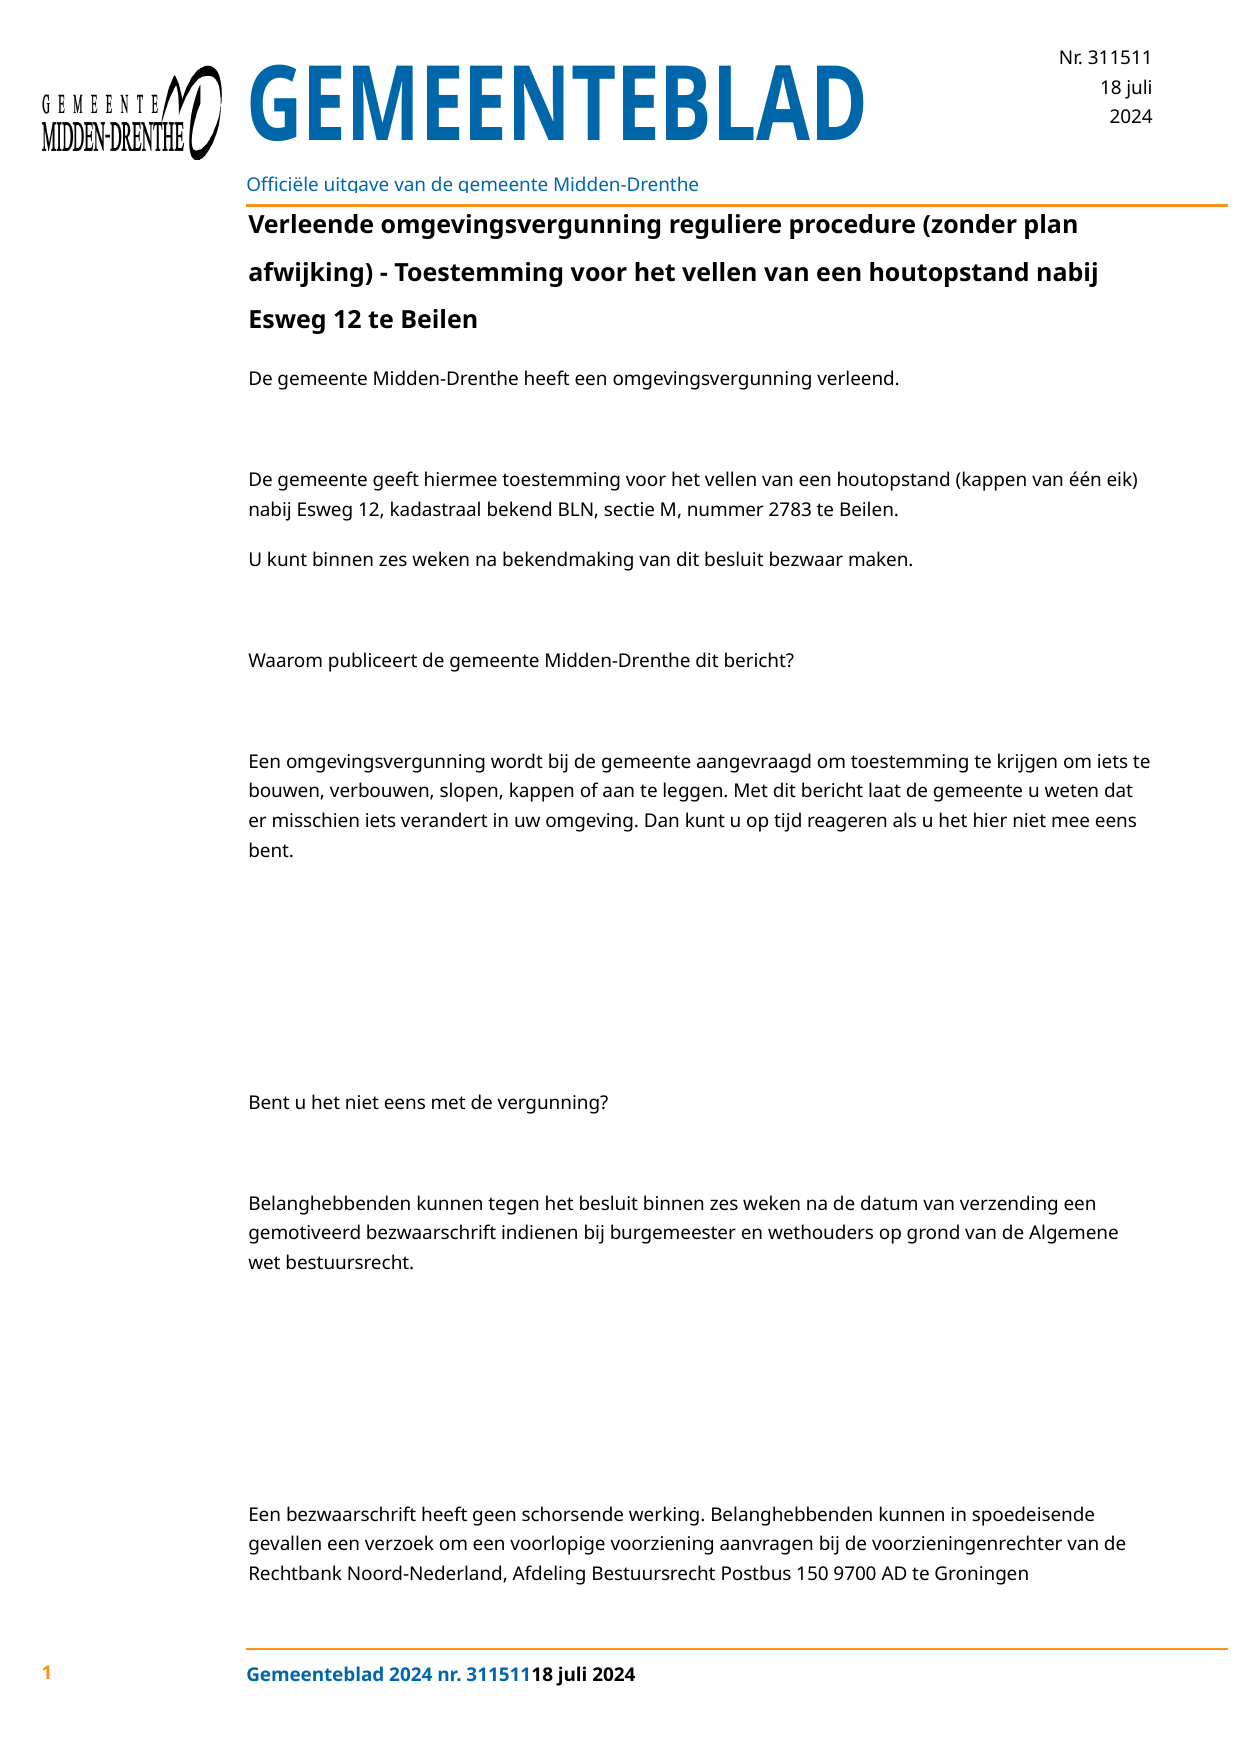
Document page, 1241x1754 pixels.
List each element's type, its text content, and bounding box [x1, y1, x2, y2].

text Waarom publiceert de gemeente Midden-Drenthe dit bericht? [248, 647, 1152, 673]
text Bent u het niet eens met de vergunning? [248, 1089, 1152, 1114]
text Verleende omgevingsvergunning reguliere procedure (zonder plan afwijking) - Toestemming voor het vellen van een houtopstand nabij Esweg 12 te Beilen [248, 207, 1152, 336]
text Belanghebbenden kunnen tegen het besluit binnen zes weken na de datum van verzending een gemotiveerd bezwaarschrift indienen bij burgemeester en wethouders op grond van de Algemene wet bestuursrecht. [248, 1190, 1152, 1274]
text Een bezwaarschrift heeft geen schorsende werking. Belanghebbenden kunnen in spoedeisende gevallen een verzoek om een voorlopige voorziening aanvragen bij de voorzieningenrechter van de Rechtbank Noord-Nederland, Afdeling Bestuursrecht Postbus 150 9700 AD te Groningen [248, 1501, 1152, 1586]
text De gemeente geeft hiermee toestemming voor het vellen van een houtopstand (kappen van één eik) nabij Esweg 12, kadastraal bekend BLN, sectie M, nummer 2783 te Beilen. [248, 466, 1152, 522]
text De gemeente Midden-Drenthe heeft een omgevingsvergunning verleend. [248, 366, 1152, 391]
text U kunt binnen zes weken na bekendmaking van dit besluit bezwaar maken. [248, 546, 1152, 572]
picture [41, 47, 231, 172]
text Een omgevingsvergunning wordt bij de gemeente aangevraagd om toestemming te krijgen om iets te bouwen, verbouwen, slopen, kappen of aan te leggen. Met dit bericht laat de gemeente u weten dat er misschien iets verandert in uw omgeving. Dan kunt u op tijd reageren als u het hier niet mee eens bent. [248, 748, 1152, 862]
